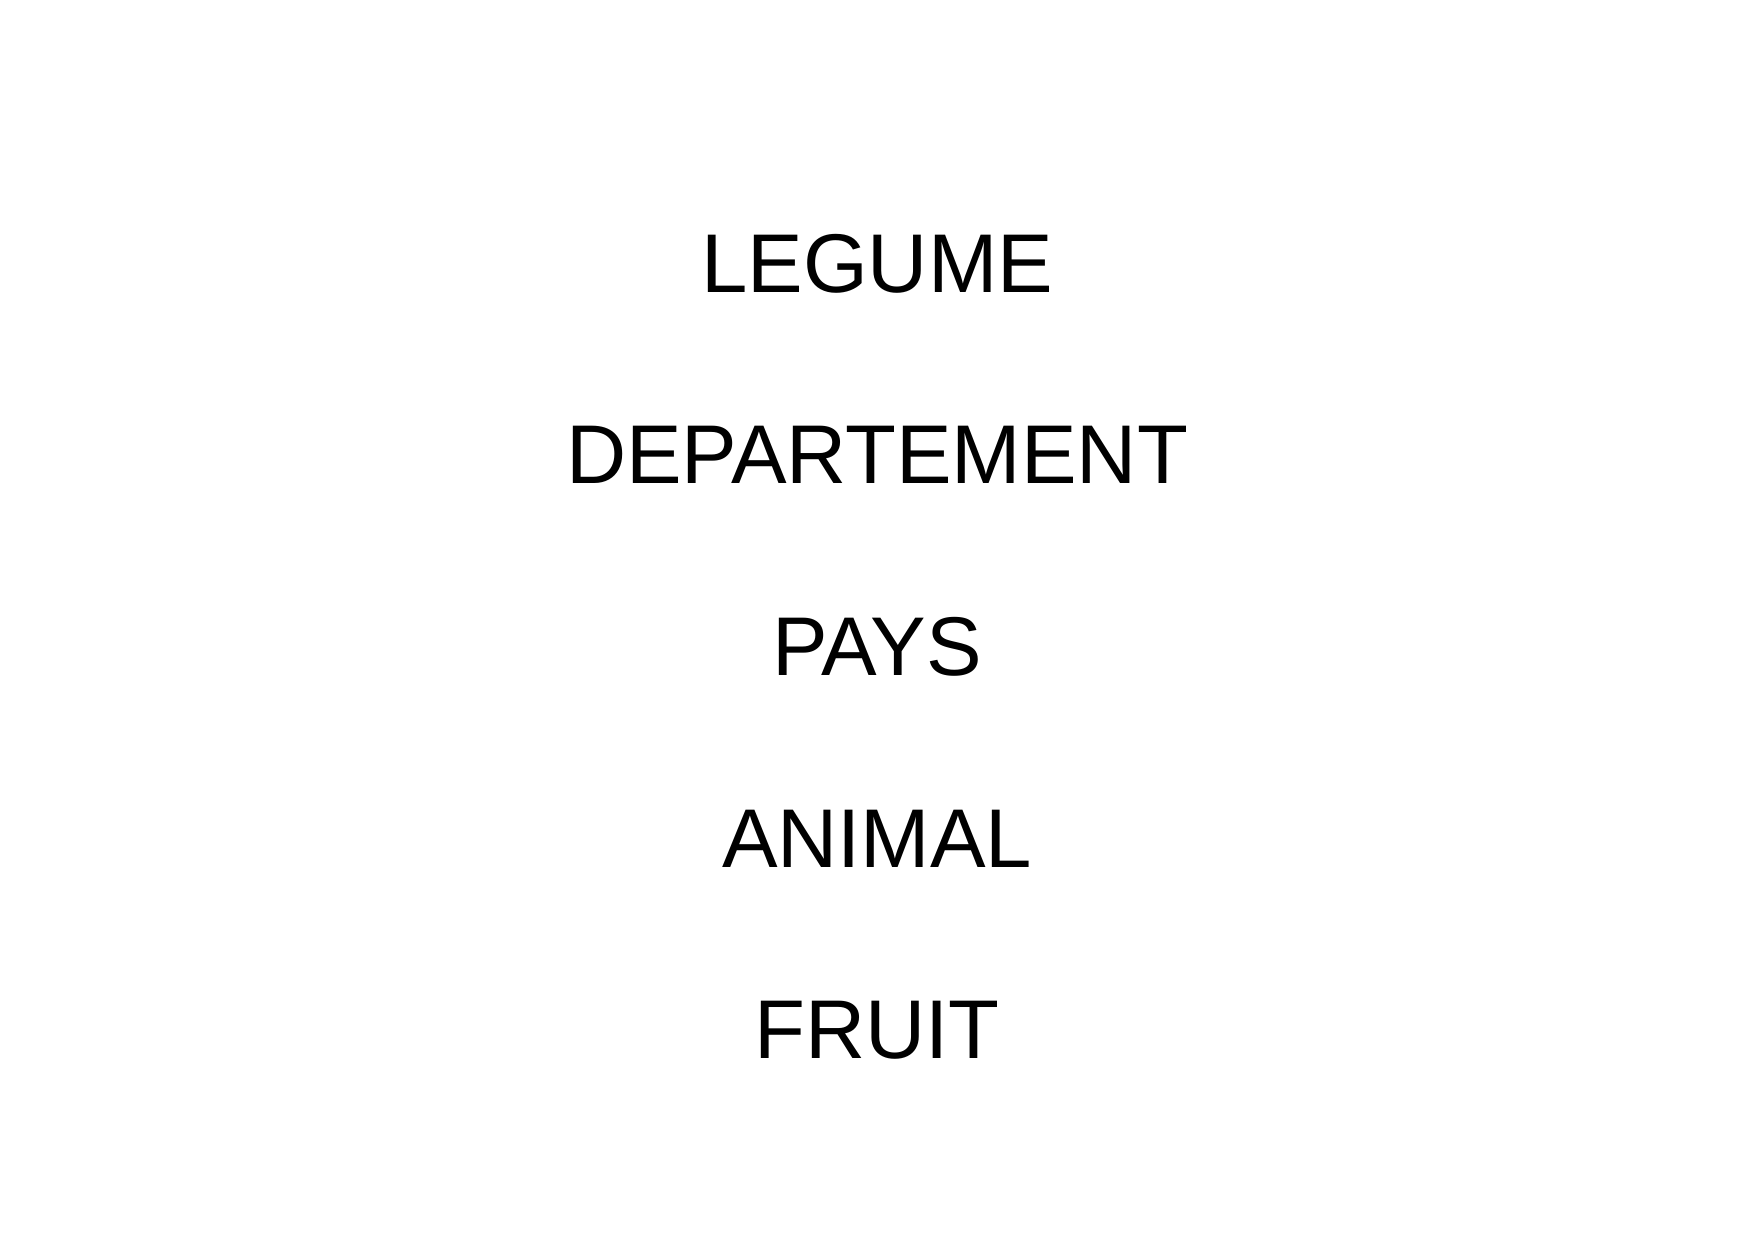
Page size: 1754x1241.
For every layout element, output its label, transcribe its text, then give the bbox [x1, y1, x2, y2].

text DEPARTEMENT [118, 406, 1636, 501]
text FRUIT [118, 981, 1636, 1076]
text PAYS [118, 597, 1636, 693]
text ANIMAL [118, 789, 1636, 885]
text LEGUME [118, 214, 1636, 310]
